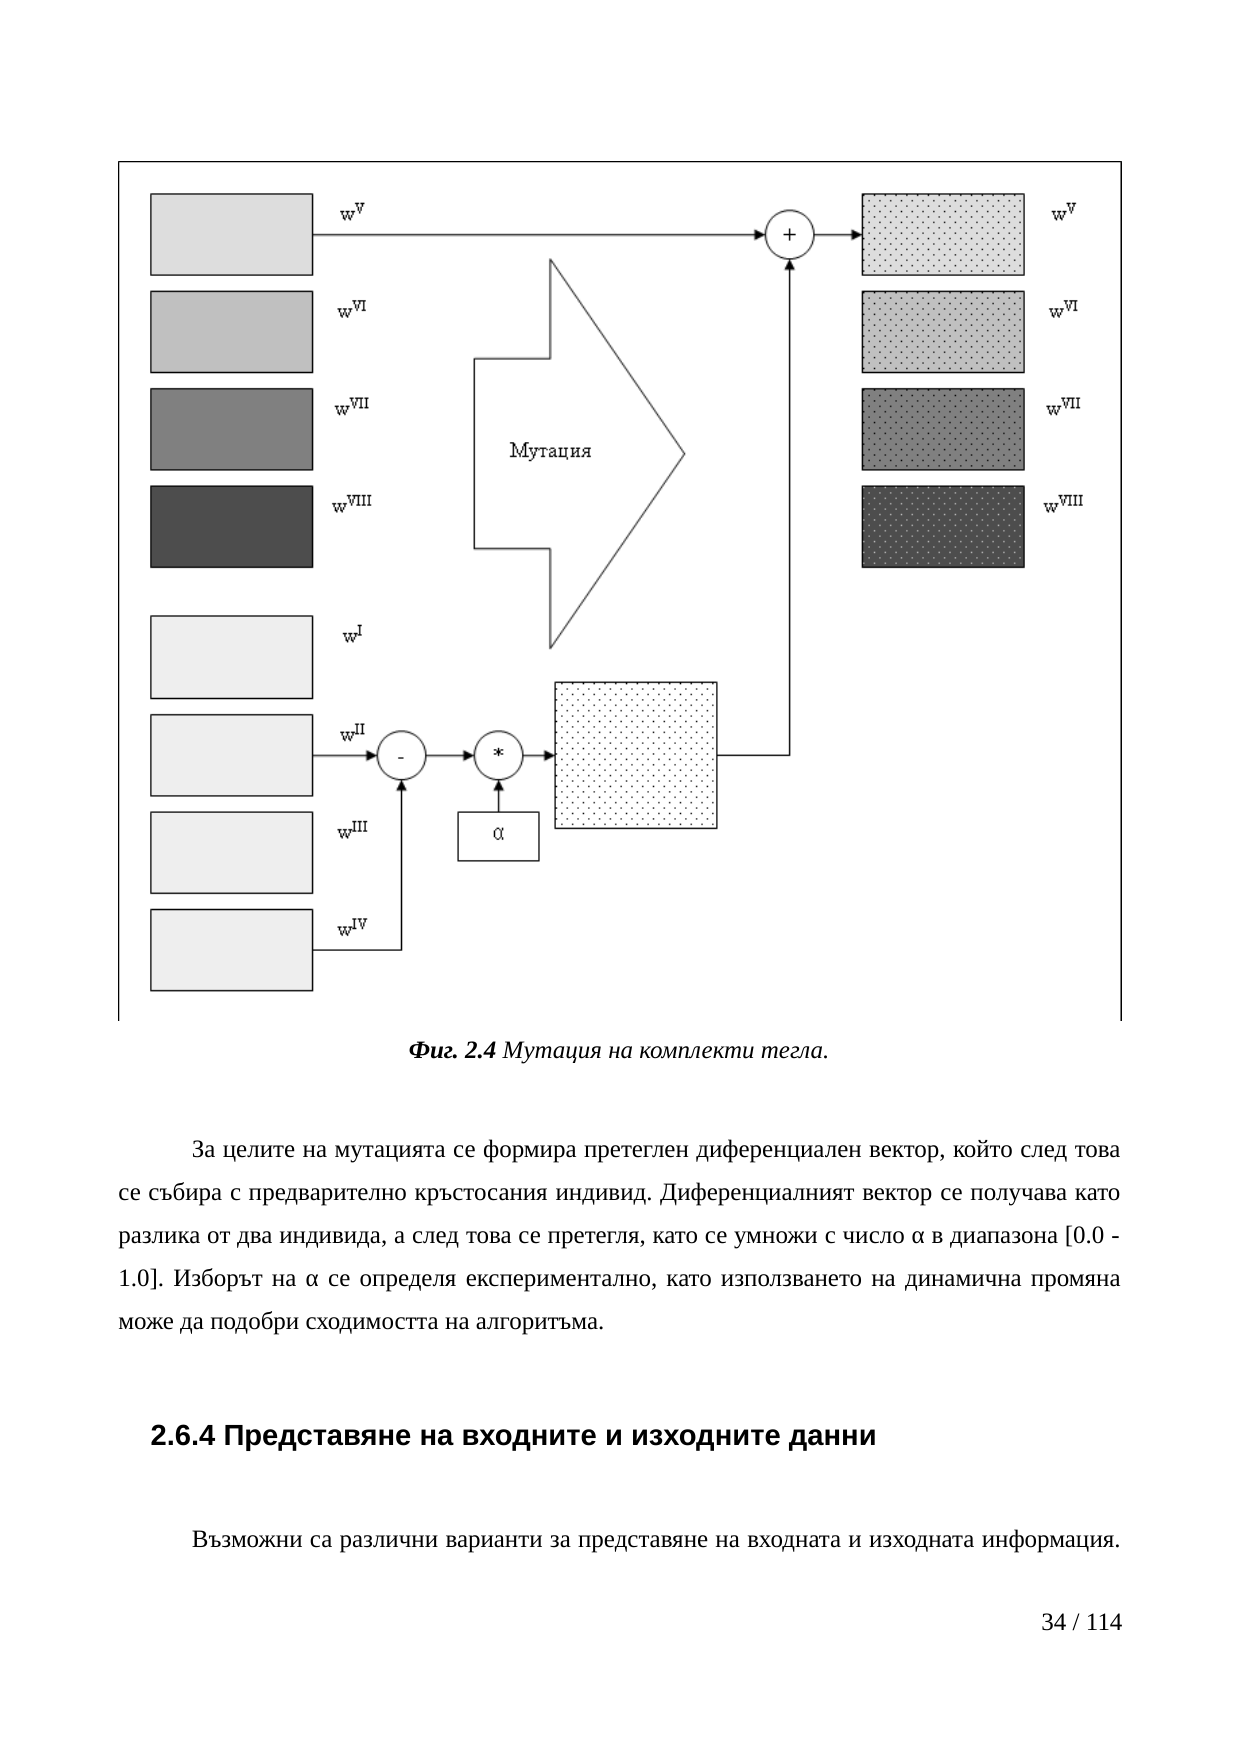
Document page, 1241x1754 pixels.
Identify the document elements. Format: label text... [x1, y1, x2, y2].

subtitle 2.6.4 Представяне на входните и изходните данни [118, 1418, 1122, 1451]
text Фиг. 2.4 Мутация на комплекти тегла. [118, 1021, 1122, 1064]
text За целите на мутацията се формира претеглен диференциален вектор, който след това се събира с предварително кръстосания индивид. Диференциалният вектор се получава като разлика от два индивида, а след това се претегля, като се умножи с число α в диапазона [0.0 - 1.0]. Изборът на α се определя експериментално, като използването на динамична промяна може да подобри сходимостта на алгоритъма. [118, 1134, 1122, 1335]
text Възможни са различни варианти за представяне на входната и изходната информация. [118, 1524, 1122, 1552]
